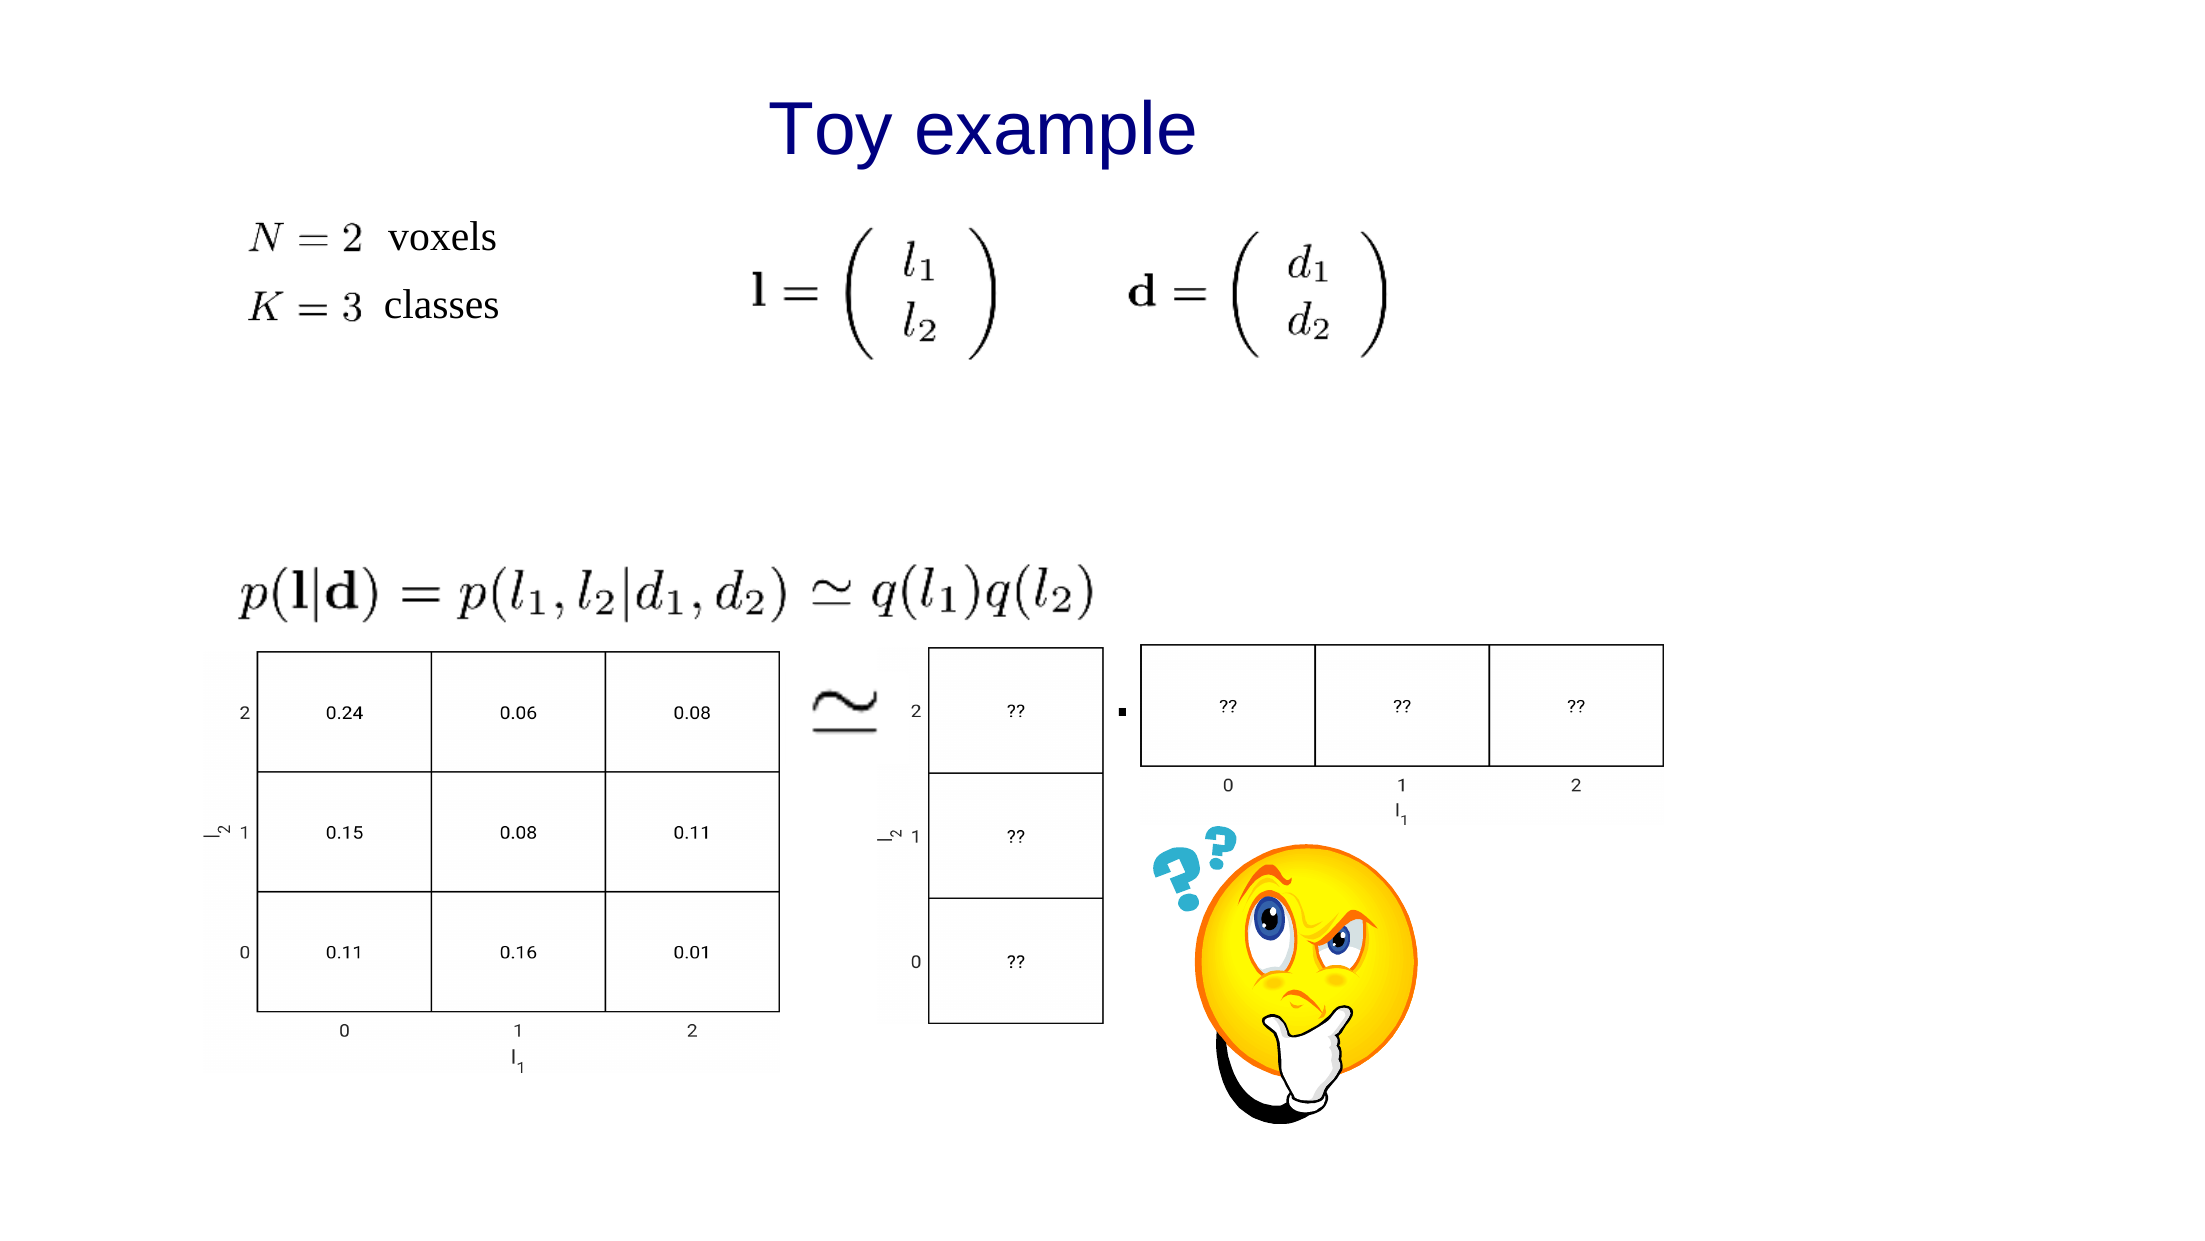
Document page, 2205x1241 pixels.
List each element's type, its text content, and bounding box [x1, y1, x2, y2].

picture [784, 647, 1104, 1024]
text_box . [1098, 633, 1174, 774]
picture [226, 558, 800, 635]
picture [802, 560, 1105, 628]
picture [203, 651, 780, 1073]
picture [739, 224, 1007, 371]
picture [1117, 224, 1397, 366]
text_box classes [369, 268, 515, 335]
picture [1140, 644, 1664, 1125]
text_box voxels [373, 201, 513, 267]
picture [224, 203, 404, 338]
title Toy example [326, 65, 1640, 179]
